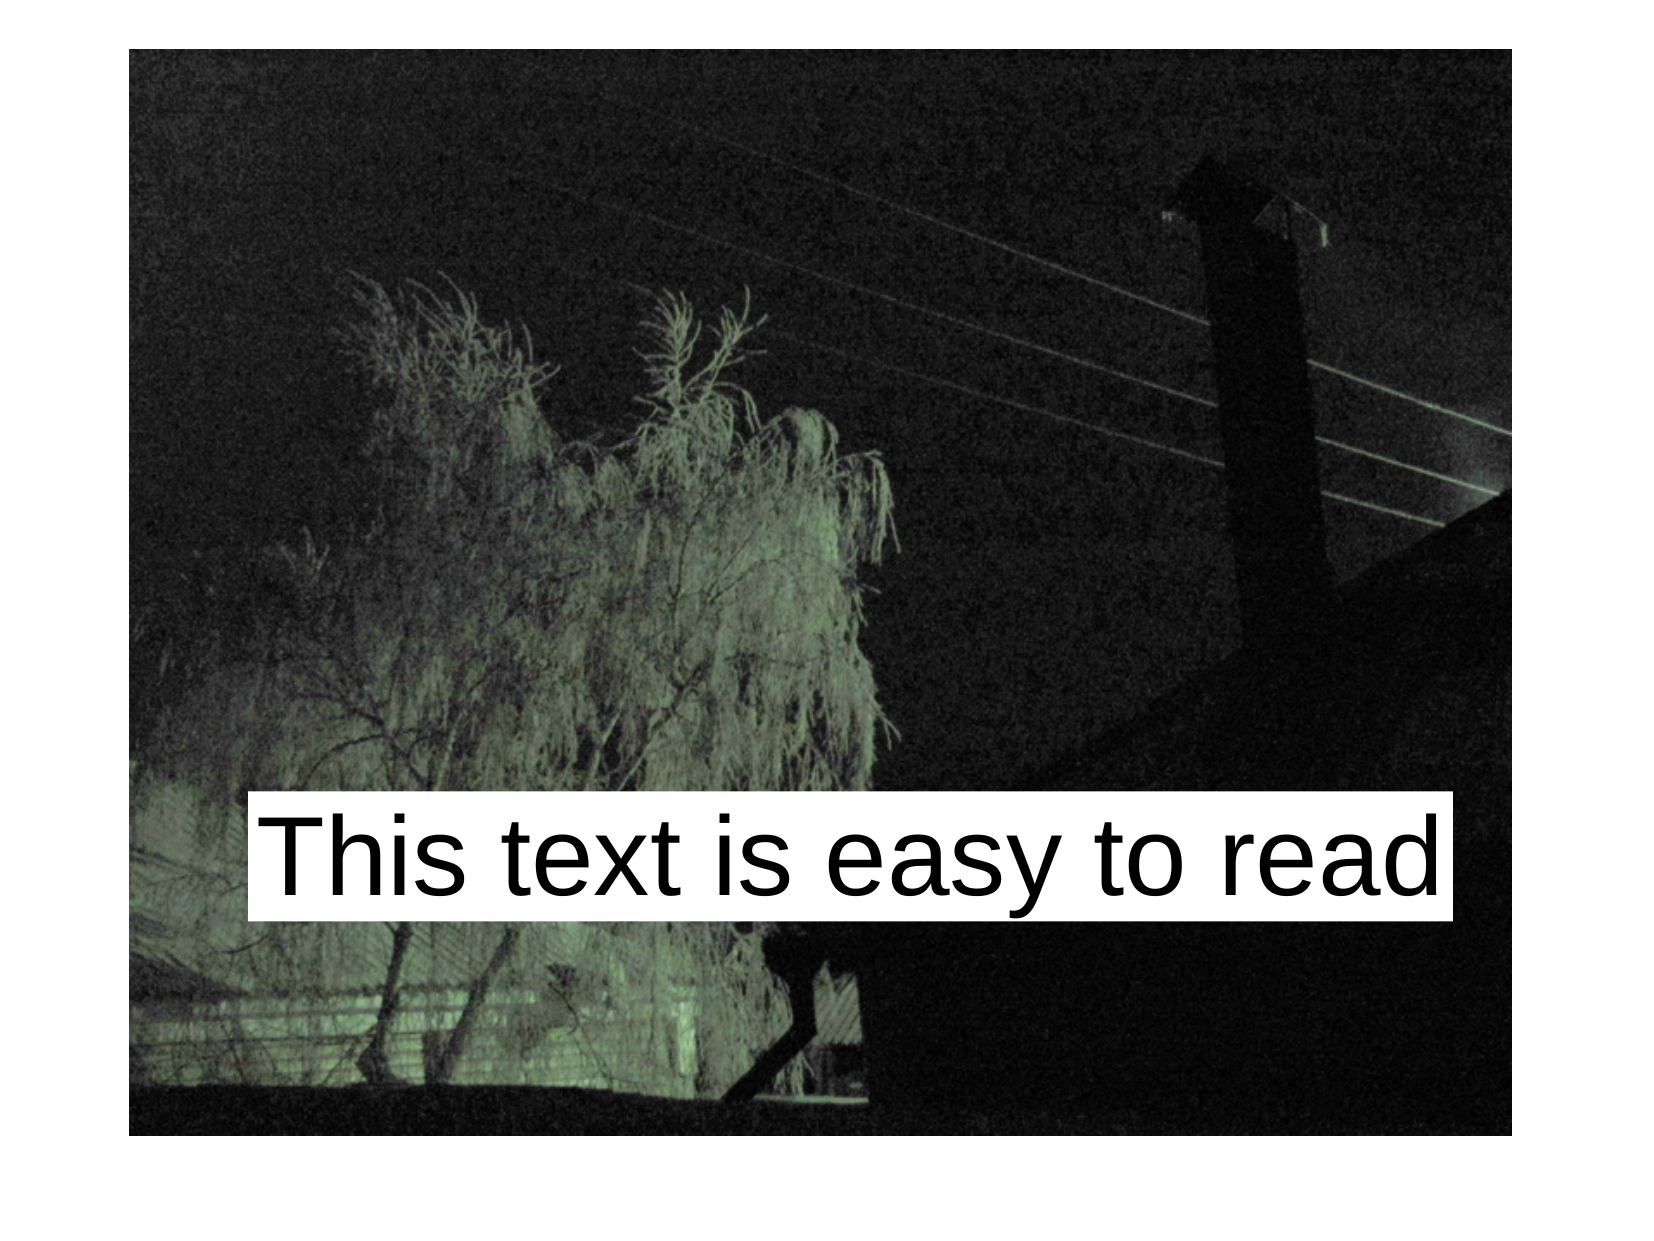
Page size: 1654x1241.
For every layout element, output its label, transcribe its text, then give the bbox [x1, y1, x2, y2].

title This text is easy to read [248, 791, 1453, 922]
picture [129, 49, 1512, 1137]
